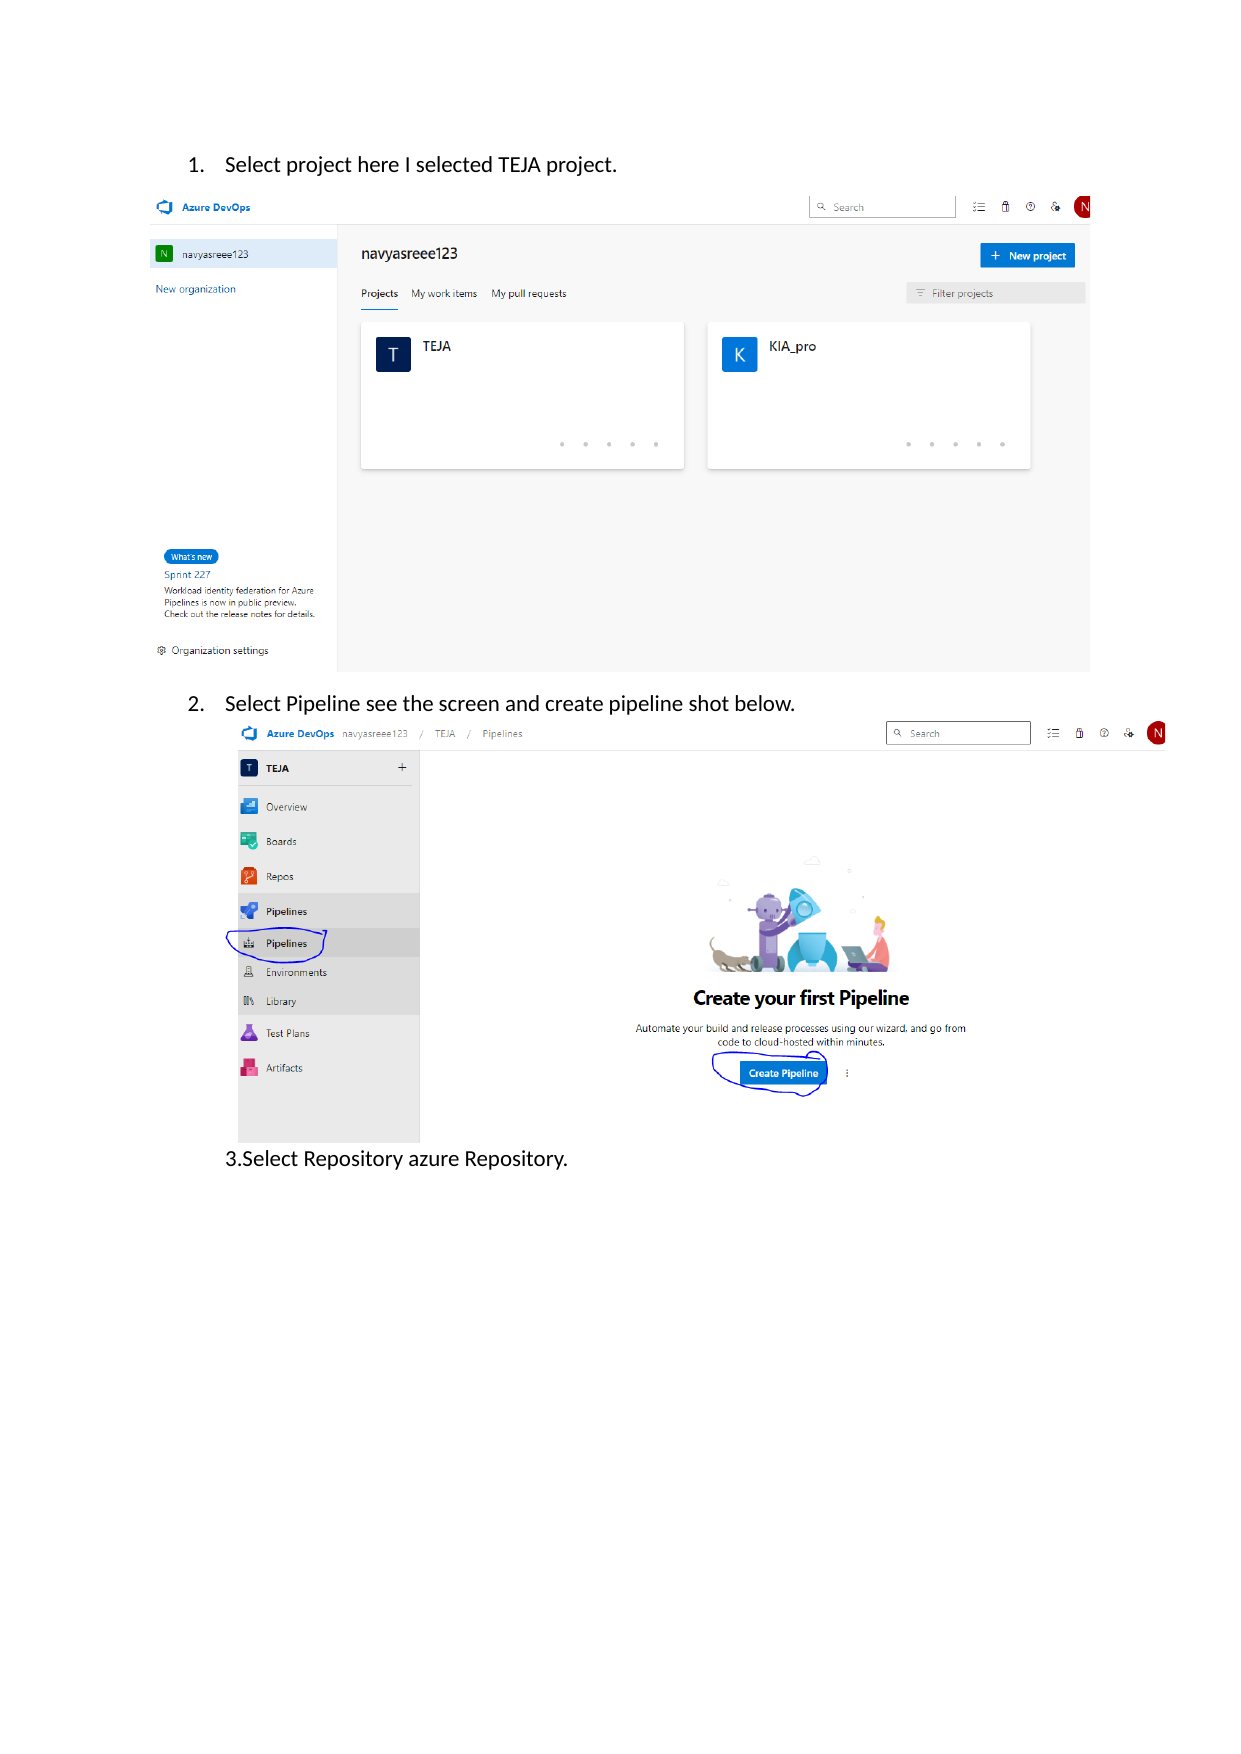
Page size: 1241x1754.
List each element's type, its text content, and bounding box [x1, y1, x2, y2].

list 3.Select Repository azure Repository. [225, 1144, 1090, 1172]
list Select Pipeline see the screen and create pipeline shot below. [187, 689, 1090, 717]
list Select project here I selected TEJA project. [187, 150, 1090, 178]
